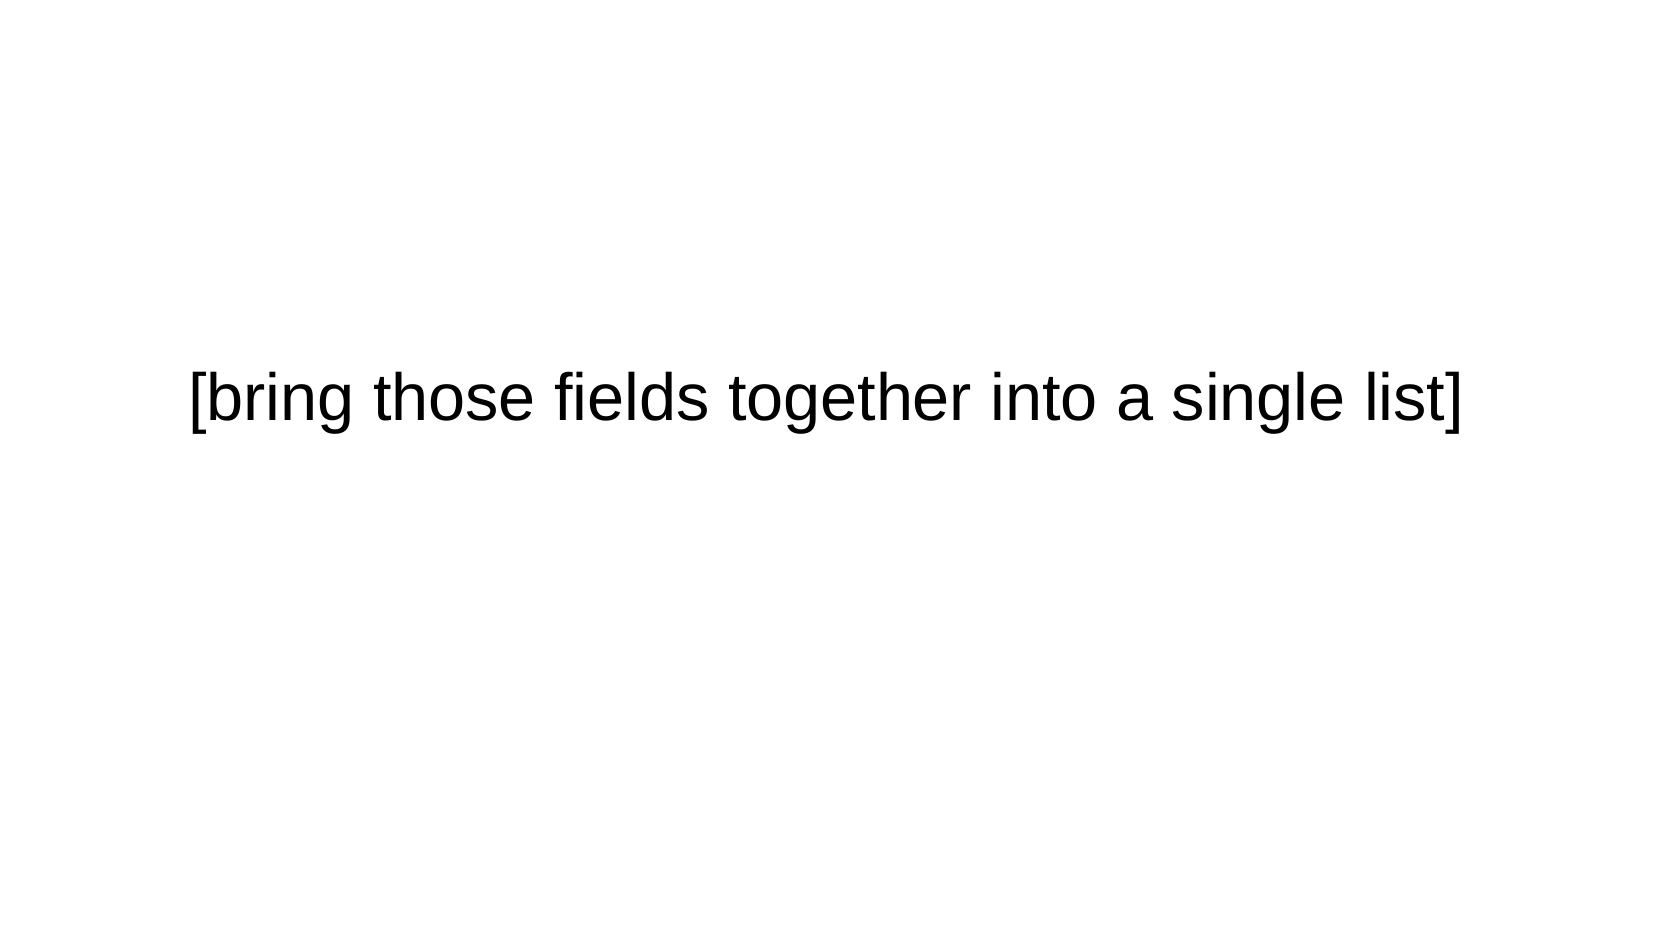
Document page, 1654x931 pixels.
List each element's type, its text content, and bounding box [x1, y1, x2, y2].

subtitle [bring those fields together into a single list] [82, 37, 1571, 757]
